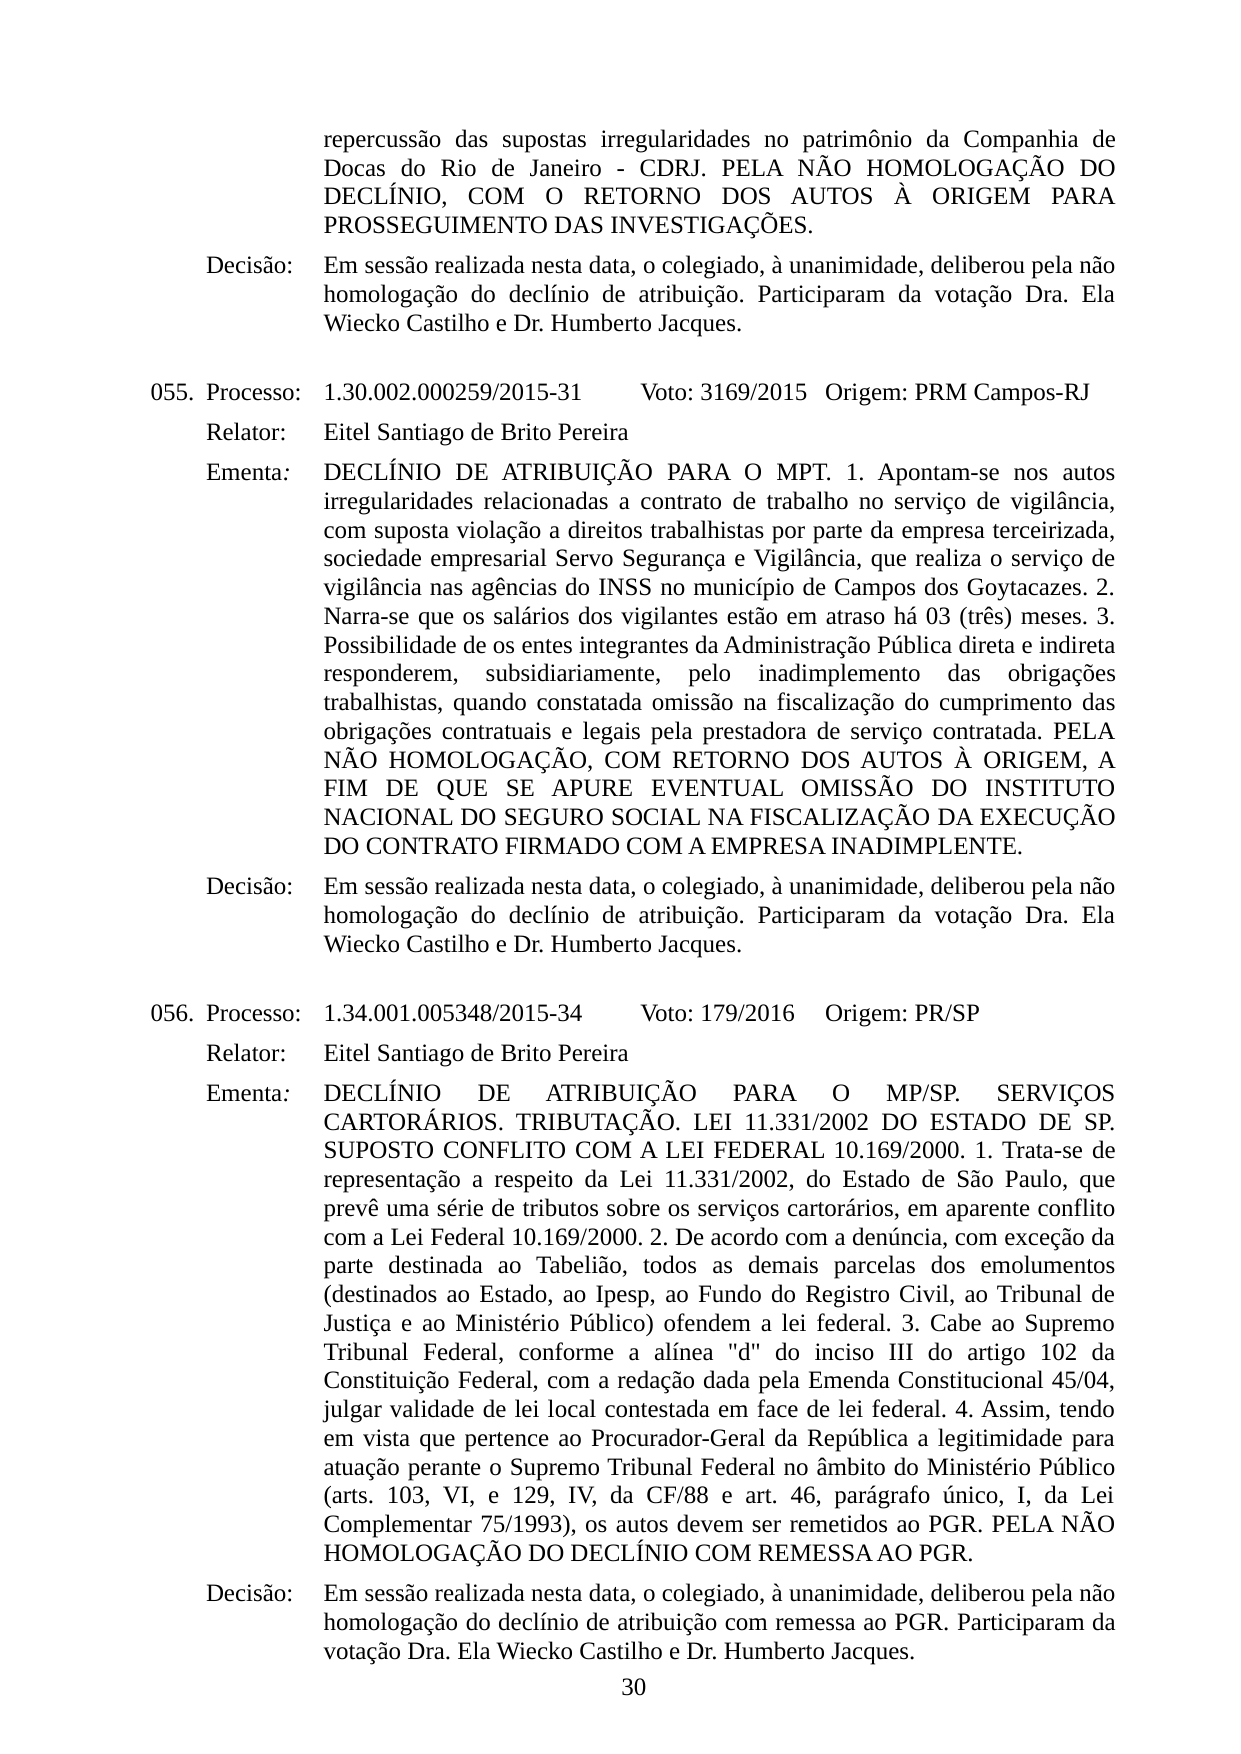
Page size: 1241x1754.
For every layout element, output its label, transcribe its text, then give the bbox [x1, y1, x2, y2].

table_cell Em sessão realizada nesta data, o colegiado, à unanimidade, deliberou pela não homologação do declínio de atribuição com remessa ao PGR. Participaram da votação Dra. Ela Wiecko Castilho e Dr. Humberto Jacques. [318, 1573, 1122, 1670]
table_cell [145, 1573, 200, 1670]
table_cell Decisão: [200, 245, 318, 342]
table_header Processo: [200, 992, 318, 1032]
table_cell Relator: [200, 1032, 318, 1072]
table_header Voto: 3169/2015 [635, 371, 819, 411]
table_cell [145, 118, 200, 244]
table_cell [200, 118, 318, 244]
table_cell Ementa: [200, 451, 318, 865]
table_cell DECLÍNIO DE ATRIBUIÇÃO PARA O MP/SP. SERVIÇOS CARTORÁRIOS. TRIBUTAÇÃO. LEI 11.331/2002 DO ESTADO DE SP. SUPOSTO CONFLITO COM A LEI FEDERAL 10.169/2000. 1. Trata-se de representação a respeito da Lei 11.331/2002, do Estado de São Paulo, que prevê uma série de tributos sobre os serviços cartorários, em aparente conflito com a Lei Federal 10.169/2000. 2. De acordo com a denúncia, com exceção da parte destinada ao Tabelião, todos as demais parcelas dos emolumentos (destinados ao Estado, ao Ipesp, ao Fundo do Registro Civil, ao Tribunal de Justiça e ao Ministério Público) ofendem a lei federal. 3. Cabe ao Supremo Tribunal Federal, conforme a alínea "d" do inciso III do artigo 102 da Constituição Federal, com a redação dada pela Emenda Constitucional 45/04, julgar validade de lei local contestada em face de lei federal. 4. Assim, tendo em vista que pertence ao Procurador-Geral da República a legitimidade para atuação perante o Supremo Tribunal Federal no âmbito do Ministério Público (arts. 103, VI, e 129, IV, da CF/88 e art. 46, parágrafo único, I, da Lei Complementar 75/1993), os autos devem ser remetidos ao PGR. PELA NÃO HOMOLOGAÇÃO DO DECLÍNIO COM REMESSA AO PGR. [318, 1072, 1122, 1572]
table_cell Ementa: [200, 1072, 318, 1572]
table_cell [145, 245, 200, 342]
table_header 056. [145, 992, 200, 1032]
table_header 1.34.001.005348/2015-34 [318, 992, 634, 1032]
table_header 055. [145, 371, 200, 411]
table_cell DECLÍNIO DE ATRIBUIÇÃO PARA O MPT. 1. Apontam-se nos autos irregularidades relacionadas a contrato de trabalho no serviço de vigilância, com suposta violação a direitos trabalhistas por parte da empresa terceirizada, sociedade empresarial Servo Segurança e Vigilância, que realiza o serviço de vigilância nas agências do INSS no município de Campos dos Goytacazes. 2. Narra-se que os salários dos vigilantes estão em atraso há 03 (três) meses. 3. Possibilidade de os entes integrantes da Administração Pública direta e indireta responderem, subsidiariamente, pelo inadimplemento das obrigações trabalhistas, quando constatada omissão na fiscalização do cumprimento das obrigações contratuais e legais pela prestadora de serviço contratada. PELA NÃO HOMOLOGAÇÃO, COM RETORNO DOS AUTOS À ORIGEM, A FIM DE QUE SE APURE EVENTUAL OMISSÃO DO INSTITUTO NACIONAL DO SEGURO SOCIAL NA FISCALIZAÇÃO DA EXECUÇÃO DO CONTRATO FIRMADO COM A EMPRESA INADIMPLENTE. [318, 451, 1122, 865]
table_cell Decisão: [200, 1573, 318, 1670]
table_cell Eitel Santiago de Brito Pereira [318, 1032, 1122, 1072]
table_cell Eitel Santiago de Brito Pereira [318, 411, 1122, 451]
table_header Origem: PR/SP [819, 992, 1122, 1032]
table_header Voto: 179/2016 [635, 992, 819, 1032]
table_cell repercussão das supostas irregularidades no patrimônio da Companhia de Docas do Rio de Janeiro - CDRJ. PELA NÃO HOMOLOGAÇÃO DO DECLÍNIO, COM O RETORNO DOS AUTOS À ORIGEM PARA PROSSEGUIMENTO DAS INVESTIGAÇÕES. [318, 118, 1122, 244]
table_cell Em sessão realizada nesta data, o colegiado, à unanimidade, deliberou pela não homologação do declínio de atribuição. Participaram da votação Dra. Ela Wiecko Castilho e Dr. Humberto Jacques. [318, 245, 1122, 342]
table_cell Relator: [200, 411, 318, 451]
table_cell [145, 411, 200, 451]
table_header Processo: [200, 371, 318, 411]
table_cell [145, 865, 200, 963]
table_cell Em sessão realizada nesta data, o colegiado, à unanimidade, deliberou pela não homologação do declínio de atribuição. Participaram da votação Dra. Ela Wiecko Castilho e Dr. Humberto Jacques. [318, 865, 1122, 963]
table_cell [145, 1032, 200, 1072]
table_cell [145, 1072, 200, 1572]
table_header Origem: PRM Campos-RJ [819, 371, 1122, 411]
table_cell [145, 451, 200, 865]
table_cell Decisão: [200, 865, 318, 963]
table_header 1.30.002.000259/2015-31 [318, 371, 634, 411]
